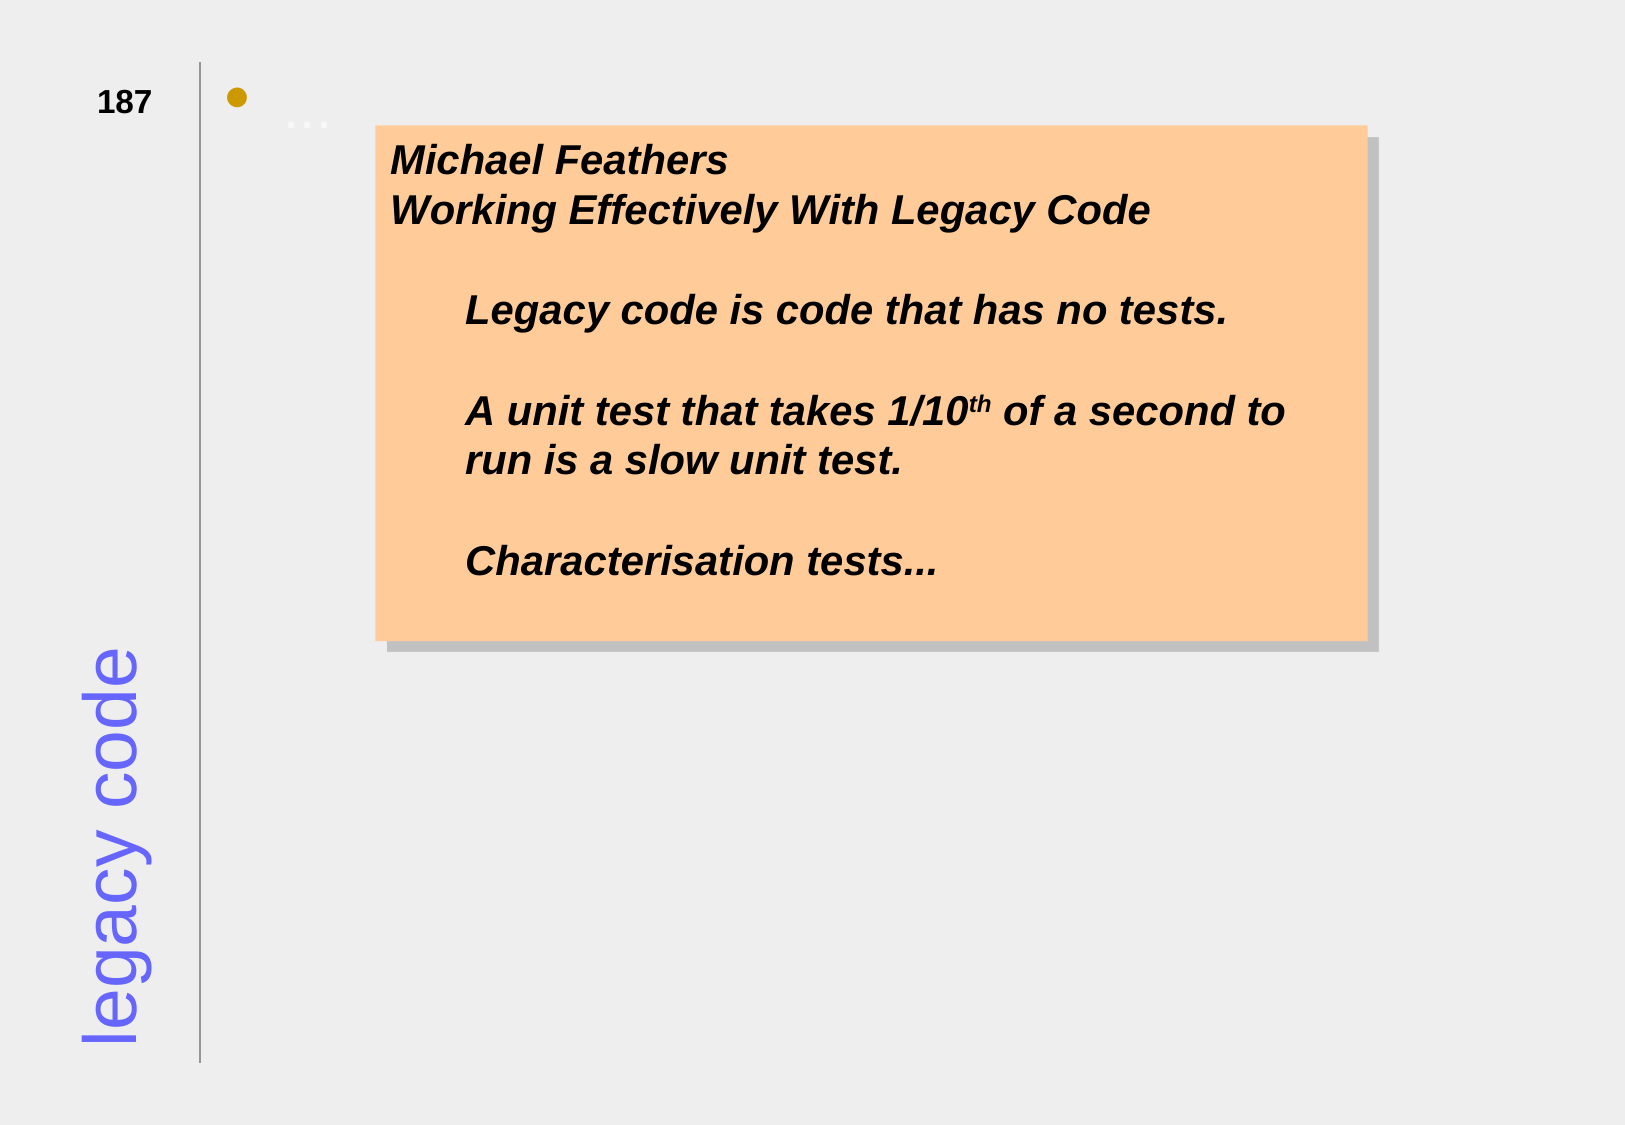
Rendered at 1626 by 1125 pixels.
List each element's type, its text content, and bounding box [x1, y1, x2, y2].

title legacy code [37, 162, 176, 1063]
text_box Michael Feathers Working Effectively With Legacy Code Legacy code is code that has no tests. A unit test that takes 1/10th of a second to run is a slow unit test. Characterisation tests... [375, 125, 1368, 642]
text_box ... [212, 62, 1550, 1063]
